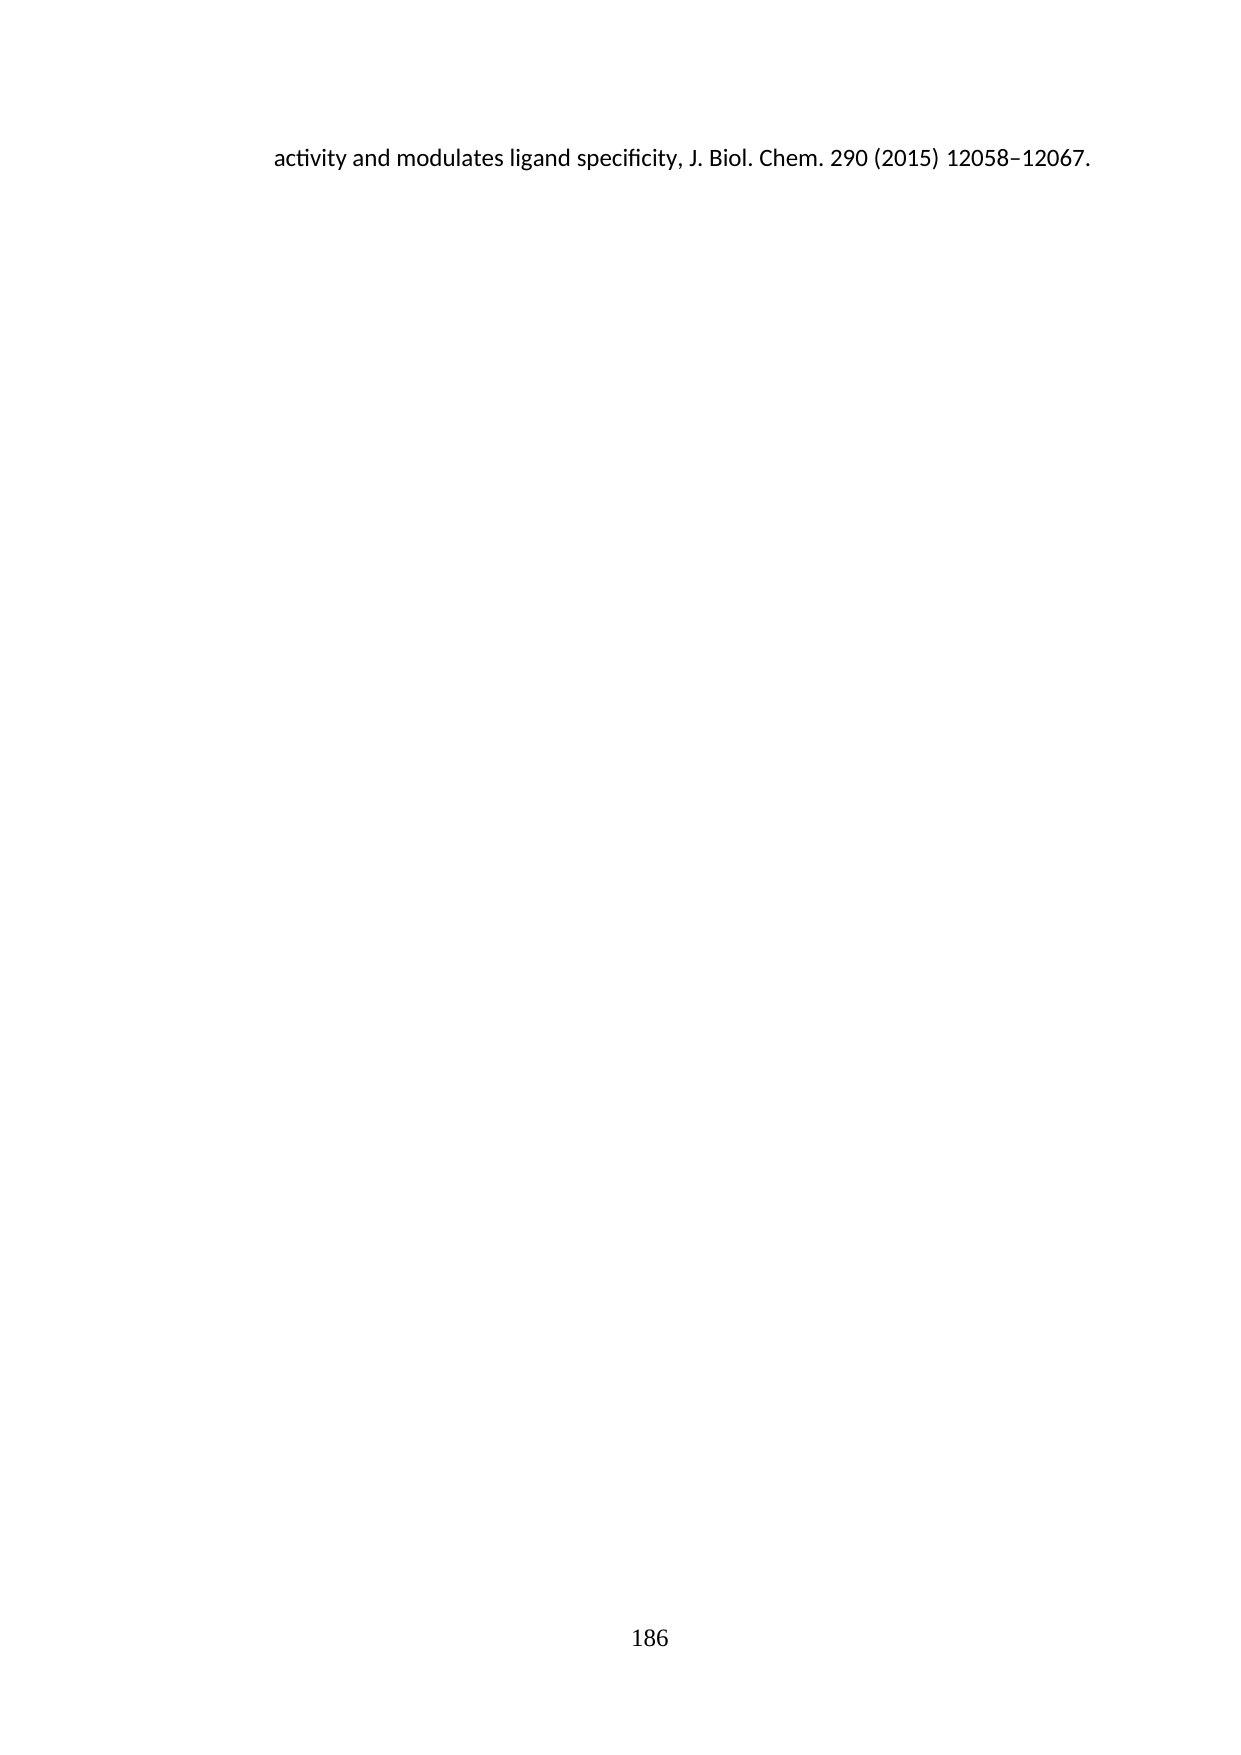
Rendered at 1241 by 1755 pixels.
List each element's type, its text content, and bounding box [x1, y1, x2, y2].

list activity and modulates ligand specificity, J. Biol. Chem. 290 (2015) 12058–12067. [207, 142, 1093, 172]
